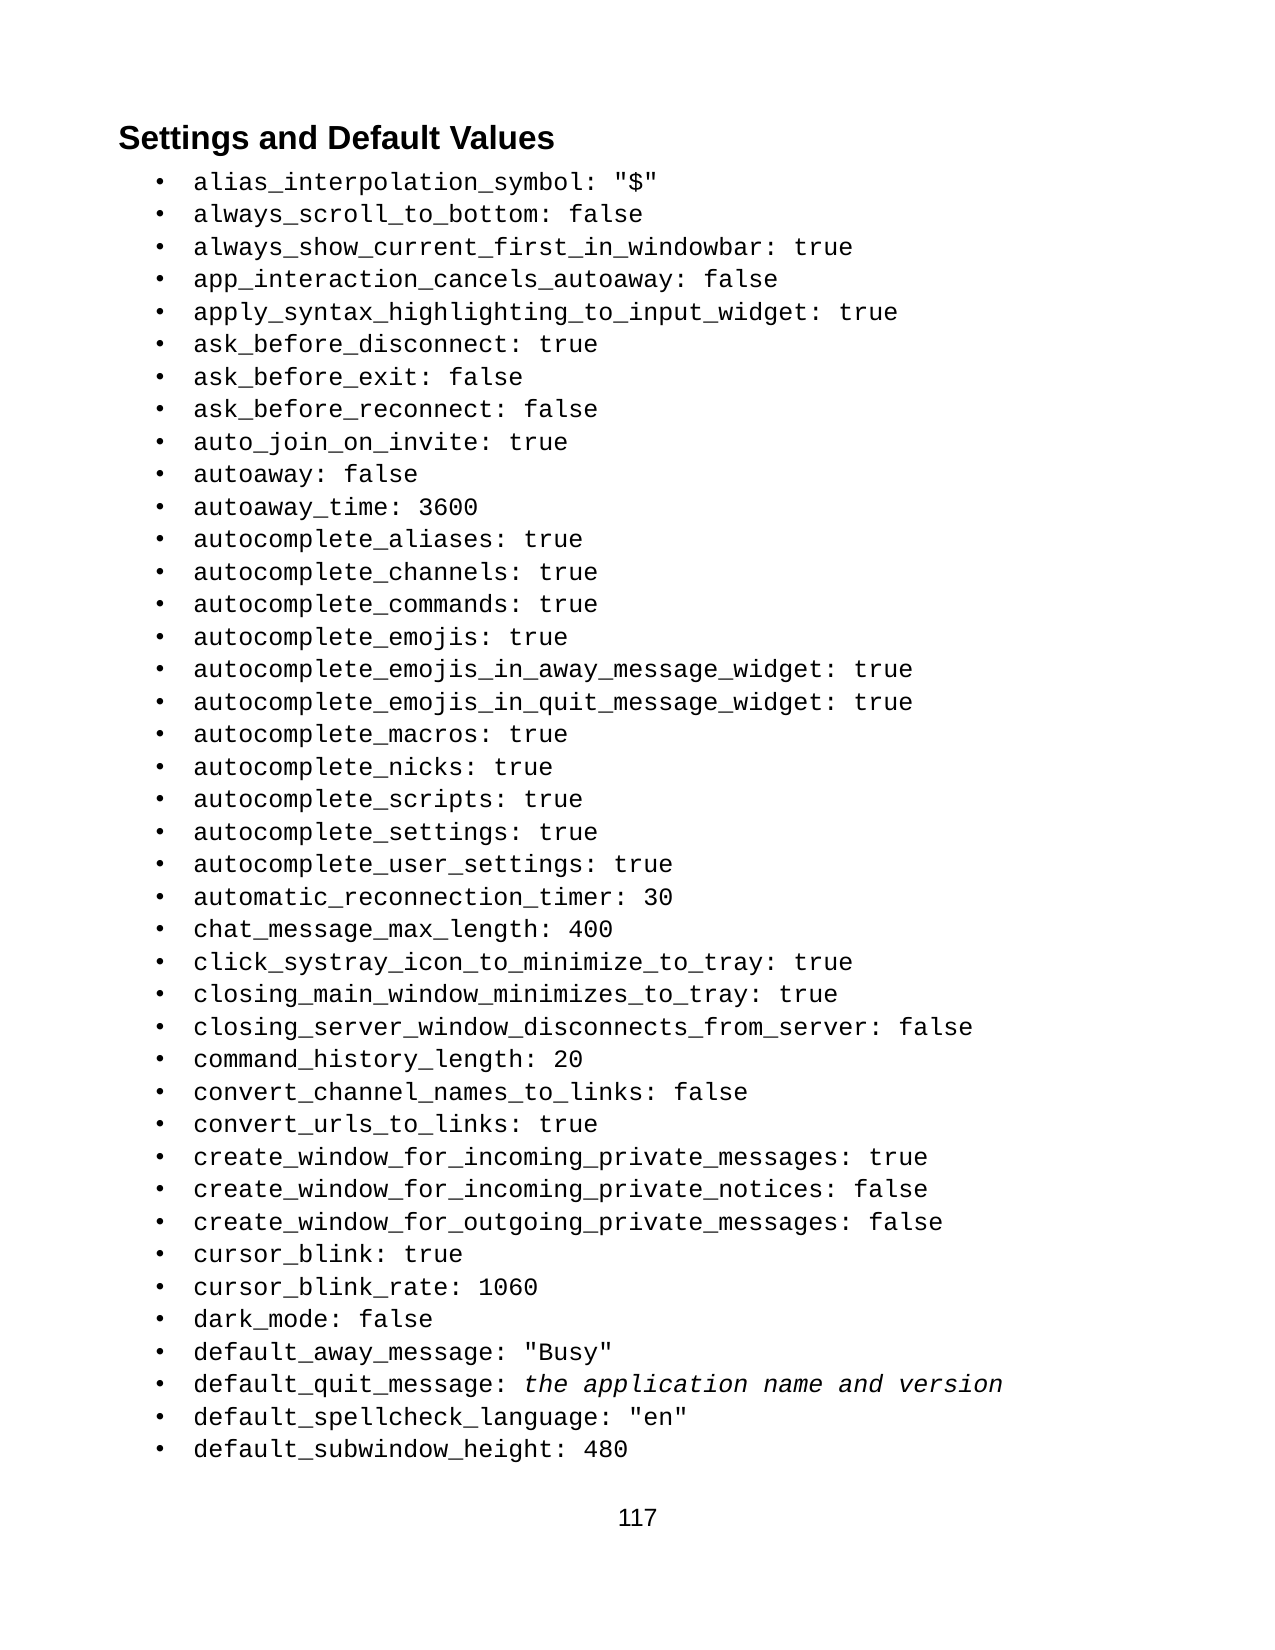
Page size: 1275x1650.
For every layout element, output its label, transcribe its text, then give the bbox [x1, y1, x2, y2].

list autocomplete_scripts: true [156, 787, 1157, 815]
list default_spellcheck_language: "en" [156, 1404, 1157, 1432]
list alias_interpolation_symbol: "$" [156, 169, 1157, 197]
list closing_server_window_disconnects_from_server: false [156, 1014, 1157, 1042]
list autocomplete_emojis_in_quit_message_widget: true [156, 689, 1157, 717]
list always_show_current_first_in_windowbar: true [156, 234, 1157, 262]
list app_interaction_cancels_autoaway: false [156, 267, 1157, 295]
list chat_message_max_length: 400 [156, 917, 1157, 945]
list autocomplete_emojis: true [156, 624, 1157, 652]
list default_subwindow_height: 480 [156, 1437, 1157, 1465]
list command_history_length: 20 [156, 1047, 1157, 1075]
list create_window_for_incoming_private_messages: true [156, 1144, 1157, 1172]
list create_window_for_incoming_private_notices: false [156, 1177, 1157, 1205]
list autoaway: false [156, 462, 1157, 490]
list ask_before_exit: false [156, 364, 1157, 392]
list autocomplete_channels: true [156, 559, 1157, 587]
list closing_main_window_minimizes_to_tray: true [156, 982, 1157, 1010]
list autoaway_time: 3600 [156, 494, 1157, 522]
list autocomplete_emojis_in_away_message_widget: true [156, 657, 1157, 685]
list create_window_for_outgoing_private_messages: false [156, 1209, 1157, 1237]
list default_quit_message: the application name and version [156, 1372, 1157, 1400]
list default_away_message: "Busy" [156, 1339, 1157, 1367]
list auto_join_on_invite: true [156, 429, 1157, 457]
list ask_before_reconnect: false [156, 397, 1157, 425]
list cursor_blink: true [156, 1242, 1157, 1270]
list autocomplete_macros: true [156, 722, 1157, 750]
list convert_urls_to_links: true [156, 1112, 1157, 1140]
list always_scroll_to_bottom: false [156, 202, 1157, 230]
list autocomplete_commands: true [156, 592, 1157, 620]
list autocomplete_aliases: true [156, 527, 1157, 555]
list autocomplete_user_settings: true [156, 852, 1157, 880]
list click_systray_icon_to_minimize_to_tray: true [156, 949, 1157, 977]
list autocomplete_settings: true [156, 819, 1157, 847]
list convert_channel_names_to_links: false [156, 1079, 1157, 1107]
list autocomplete_nicks: true [156, 754, 1157, 782]
list automatic_reconnection_timer: 30 [156, 884, 1157, 912]
subtitle Settings and Default Values [118, 118, 1157, 157]
list ask_before_disconnect: true [156, 332, 1157, 360]
list apply_syntax_highlighting_to_input_widget: true [156, 299, 1157, 327]
list dark_mode: false [156, 1307, 1157, 1335]
list cursor_blink_rate: 1060 [156, 1274, 1157, 1302]
